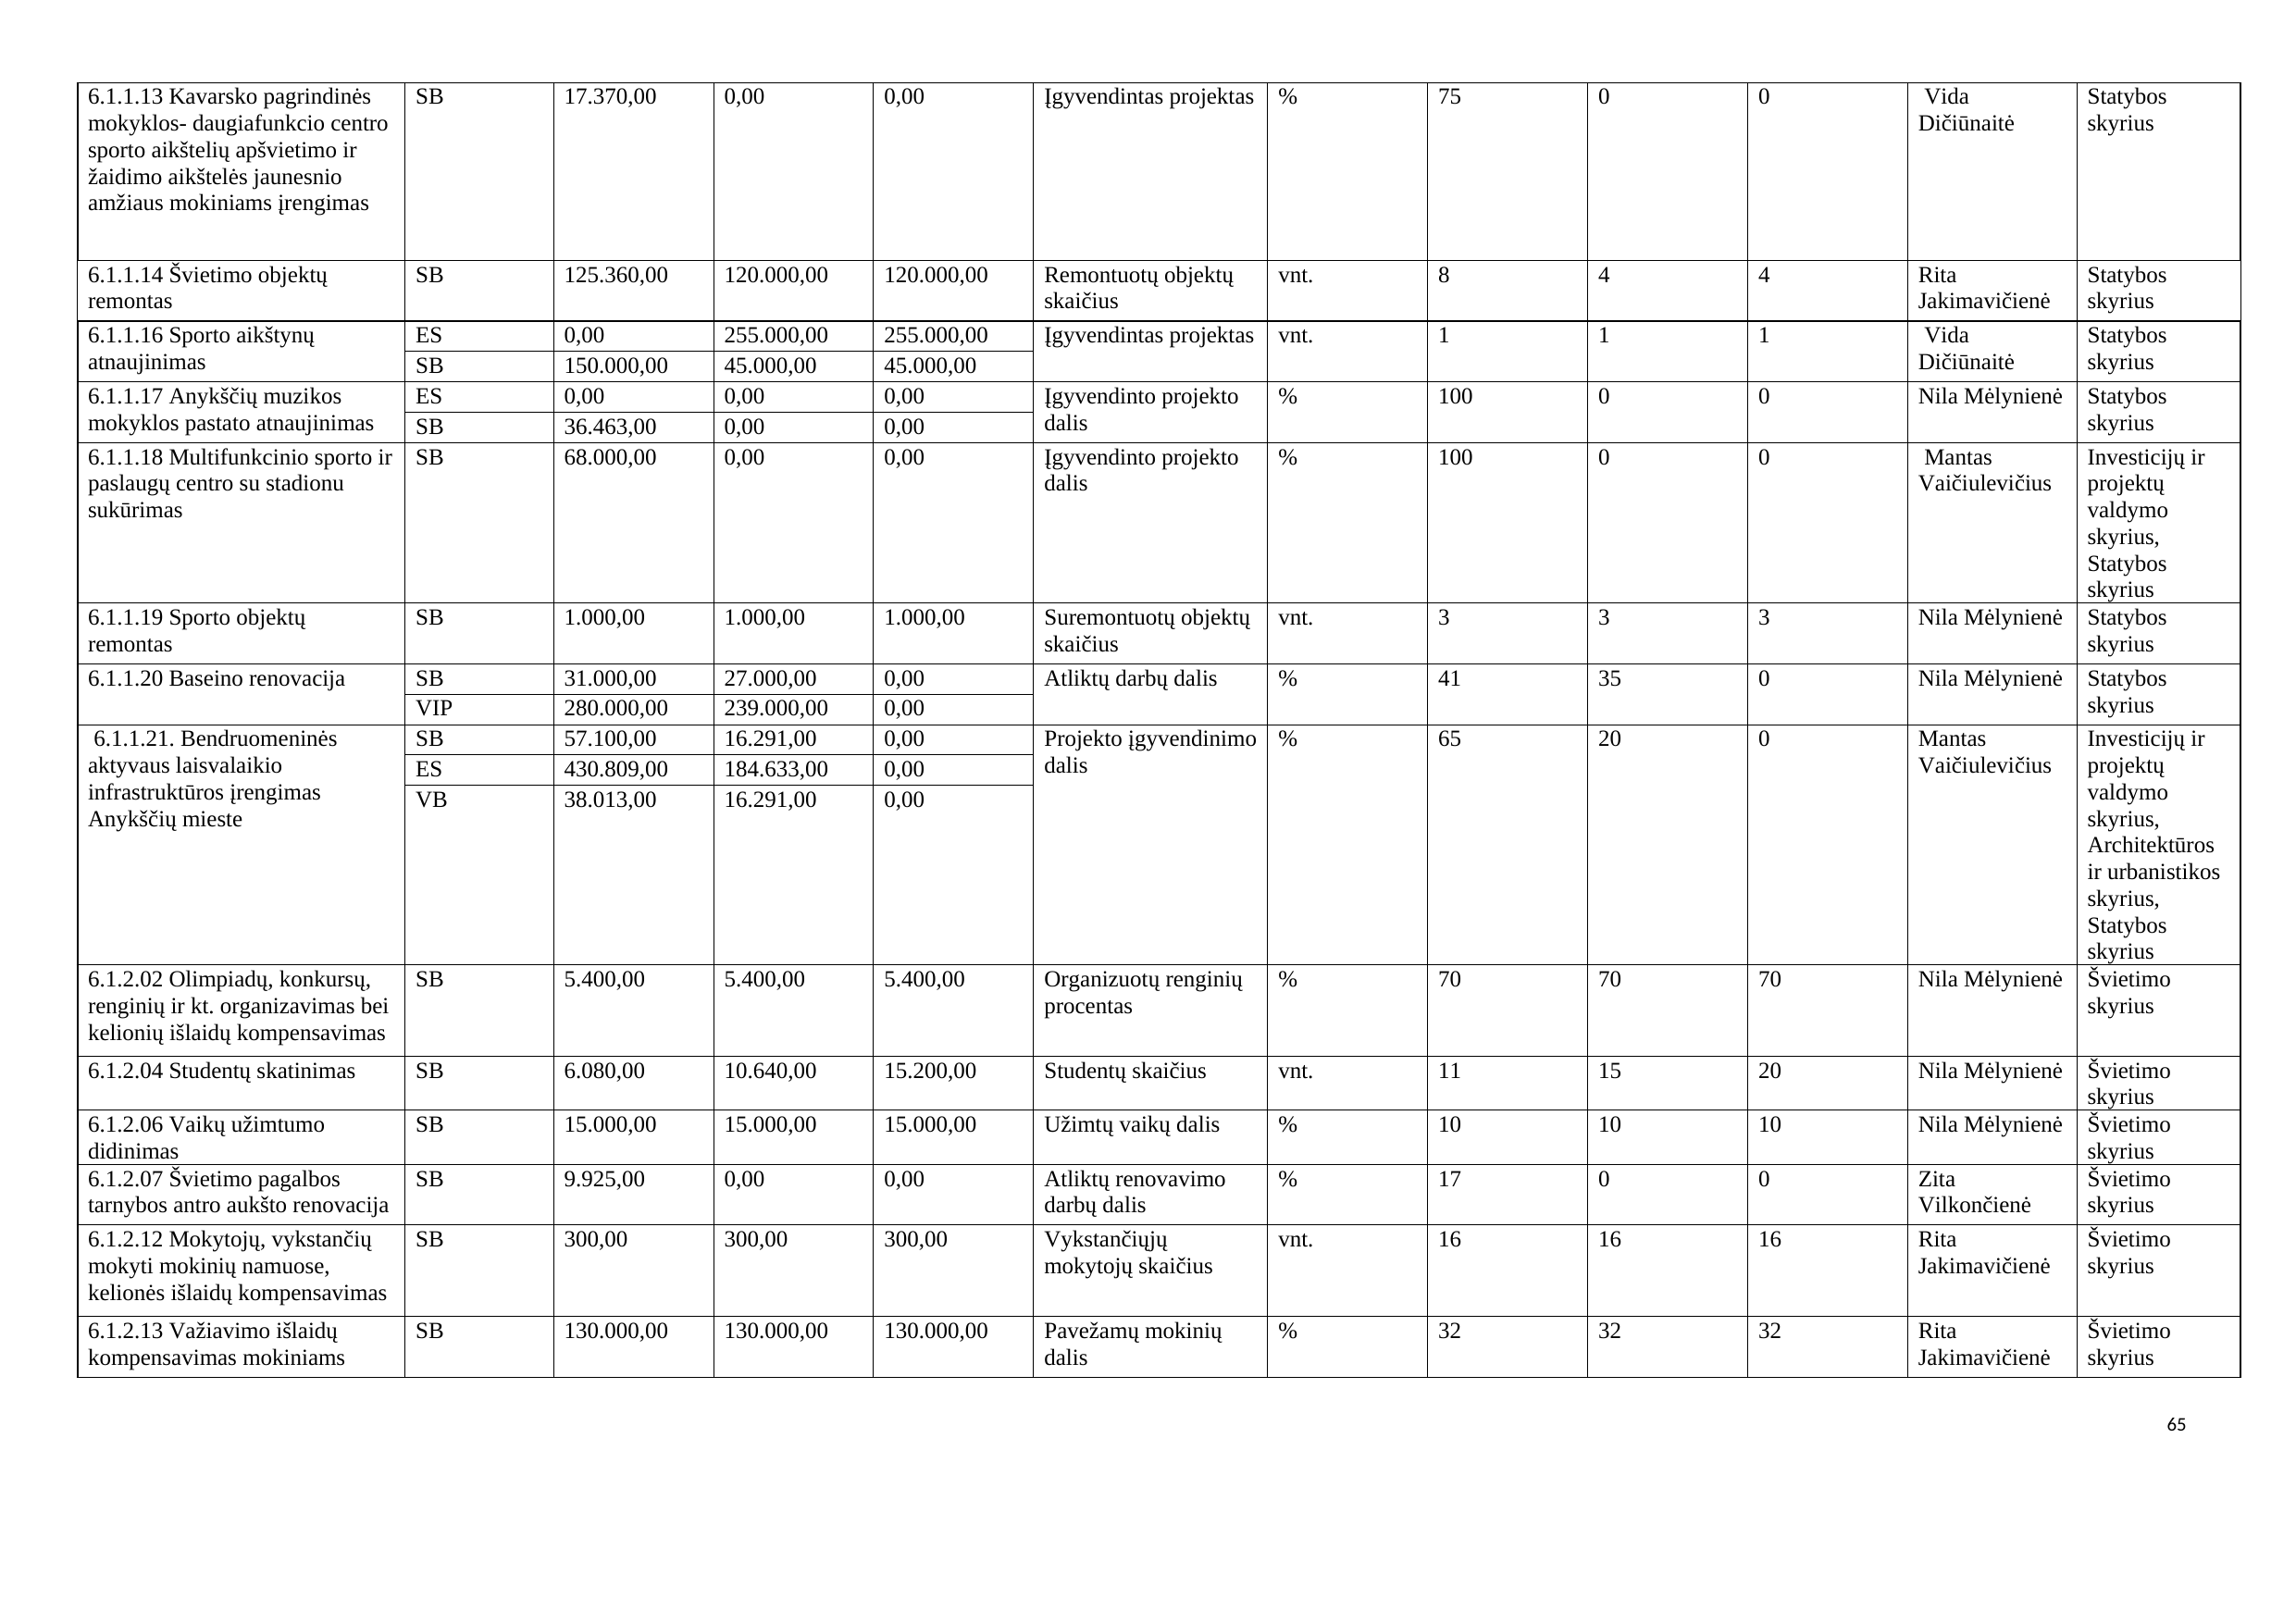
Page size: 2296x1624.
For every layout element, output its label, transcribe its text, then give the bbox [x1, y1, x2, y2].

table_cell 6.080,00 [554, 1057, 714, 1110]
table_cell % [1268, 1165, 1427, 1224]
table_cell Statybos skyrius [2078, 83, 2240, 260]
table_cell 430.809,00 [554, 755, 714, 785]
table_cell 16.291,00 [714, 786, 873, 964]
table_cell 1.000,00 [874, 603, 1033, 663]
table_cell 15.000,00 [714, 1110, 873, 1164]
table_cell 120.000,00 [874, 261, 1033, 320]
table_cell 75 [1428, 83, 1587, 260]
table_cell 1 [1588, 322, 1747, 381]
table_cell vnt. [1268, 261, 1427, 320]
table_cell 10.640,00 [714, 1057, 873, 1110]
table_cell 0,00 [554, 382, 714, 412]
table_cell 255.000,00 [874, 322, 1033, 351]
table_cell SB [405, 261, 553, 320]
table_cell 45.000,00 [874, 352, 1033, 381]
table_cell 184.633,00 [714, 755, 873, 785]
table_cell 15.200,00 [874, 1057, 1033, 1110]
table_cell 0 [1588, 382, 1747, 442]
table_cell SB [405, 965, 553, 1056]
table_cell 3 [1588, 603, 1747, 663]
table_cell Įgyvendintas projektas [1034, 322, 1267, 381]
table_cell SB [405, 1165, 553, 1224]
table_cell 17.370,00 [554, 83, 714, 260]
table_cell % [1268, 1317, 1427, 1376]
table_cell SB [405, 1057, 553, 1110]
table_cell 0 [1748, 382, 1907, 442]
table_cell 6.1.2.13 Važiavimo išlaidų kompensavimas mokiniams [79, 1317, 404, 1376]
table_cell 20 [1588, 725, 1747, 964]
table_cell 15.000,00 [874, 1110, 1033, 1164]
table_cell VIP [405, 695, 553, 724]
table_cell 31.000,00 [554, 664, 714, 693]
table_cell 0,00 [714, 443, 873, 602]
table_cell 1.000,00 [714, 603, 873, 663]
table_cell 0 [1748, 664, 1907, 724]
table_cell Atliktų renovavimo darbų dalis [1034, 1165, 1267, 1224]
table_cell 0 [1748, 443, 1907, 602]
table_cell Įgyvendinto projekto dalis [1034, 382, 1267, 442]
table_cell % [1268, 965, 1427, 1056]
table_cell 4 [1748, 261, 1907, 320]
table_cell % [1268, 83, 1427, 260]
table_cell 16.291,00 [714, 725, 873, 754]
table_cell 32 [1588, 1317, 1747, 1376]
table_cell vnt. [1268, 603, 1427, 663]
table_cell 11 [1428, 1057, 1587, 1110]
table_cell 6.1.1.21. Bendruomeninės aktyvaus laisvalaikio infrastruktūros įrengimas Anykščių mieste [79, 725, 404, 964]
table_cell 0,00 [874, 695, 1033, 724]
table_cell Statybos skyrius [2078, 382, 2240, 442]
table_cell 15 [1588, 1057, 1747, 1110]
table_cell SB [405, 603, 553, 663]
table_cell % [1268, 664, 1427, 724]
table_cell 45.000,00 [714, 352, 873, 381]
table_cell Švietimo skyrius [2078, 1165, 2240, 1224]
table_cell 300,00 [874, 1225, 1033, 1316]
table_cell 100 [1428, 382, 1587, 442]
table_cell 130.000,00 [554, 1317, 714, 1376]
table_cell ES [405, 755, 553, 785]
table_cell Statybos skyrius [2078, 603, 2240, 663]
table_cell 0 [1748, 725, 1907, 964]
table_cell Studentų skaičius [1034, 1057, 1267, 1110]
table_cell 300,00 [554, 1225, 714, 1316]
table_cell SB [405, 1317, 553, 1376]
table_cell Statybos skyrius [2078, 322, 2240, 381]
table_cell 27.000,00 [714, 664, 873, 693]
table_cell 300,00 [714, 1225, 873, 1316]
table_cell 32 [1748, 1317, 1907, 1376]
table_cell SB [405, 664, 553, 693]
table_cell Vida Dičiūnaitė [1908, 322, 2077, 381]
table_cell 0,00 [874, 786, 1033, 964]
table_cell vnt. [1268, 1225, 1427, 1316]
table_cell 120.000,00 [714, 261, 873, 320]
table_cell Projekto įgyvendinimo dalis [1034, 725, 1267, 964]
table_cell 0 [1748, 83, 1907, 260]
table_cell 16 [1588, 1225, 1747, 1316]
table_cell SB [405, 1110, 553, 1164]
table_cell Remontuotų objektų skaičius [1034, 261, 1267, 320]
table_cell 6.1.2.02 Olimpiadų, konkursų, renginių ir kt. organizavimas bei kelionių išlaidų kompensavimas [79, 965, 404, 1056]
table_cell Įgyvendinto projekto dalis [1034, 443, 1267, 602]
table_cell % [1268, 1110, 1427, 1164]
table_cell 6.1.1.17 Anykščių muzikos mokyklos pastato atnaujinimas [79, 382, 404, 442]
table_cell 6.1.2.12 Mokytojų, vykstančių mokyti mokinių namuose, kelionės išlaidų kompensavimas [79, 1225, 404, 1316]
table_cell 130.000,00 [874, 1317, 1033, 1376]
table_cell 1 [1748, 322, 1907, 381]
table_cell Švietimo skyrius [2078, 1057, 2240, 1110]
table_cell SB [405, 1225, 553, 1316]
table_cell 5.400,00 [714, 965, 873, 1056]
table_cell 70 [1588, 965, 1747, 1056]
table_cell 41 [1428, 664, 1587, 724]
table_cell 0,00 [714, 1165, 873, 1224]
table_cell Rita Jakimavičienė [1908, 1317, 2077, 1376]
table_cell Vida Dičiūnaitė [1908, 83, 2077, 260]
table_cell % [1268, 443, 1427, 602]
table_cell 6.1.1.16 Sporto aikštynų atnaujinimas [79, 322, 404, 381]
table_cell 280.000,00 [554, 695, 714, 724]
table_cell 38.013,00 [554, 786, 714, 964]
table_cell 1.000,00 [554, 603, 714, 663]
table_cell Rita Jakimavičienė [1908, 261, 2077, 320]
table_cell 6.1.1.20 Baseino renovacija [79, 664, 404, 724]
table_cell 6.1.2.06 Vaikų užimtumo didinimas [79, 1110, 404, 1164]
table_cell Investicijų ir projektų valdymo skyrius, Architektūros ir urbanistikos skyrius, Statybos skyrius [2078, 725, 2240, 964]
table_cell 9.925,00 [554, 1165, 714, 1224]
table_cell 0,00 [714, 382, 873, 412]
table_cell 20 [1748, 1057, 1907, 1110]
table_cell Rita Jakimavičienė [1908, 1225, 2077, 1316]
table_cell 0,00 [874, 725, 1033, 754]
table_cell 3 [1428, 603, 1587, 663]
table_cell Investicijų ir projektų valdymo skyrius, Statybos skyrius [2078, 443, 2240, 602]
table_cell Nila Mėlynienė [1908, 965, 2077, 1056]
table_cell 0 [1588, 83, 1747, 260]
table_cell 16 [1428, 1225, 1587, 1316]
table_cell 100 [1428, 443, 1587, 602]
table_cell ES [405, 382, 553, 412]
table_cell 6.1.2.04 Studentų skatinimas [79, 1057, 404, 1110]
table_cell 3 [1748, 603, 1907, 663]
table_cell 125.360,00 [554, 261, 714, 320]
table_cell Nila Mėlynienė [1908, 664, 2077, 724]
table_cell Įgyvendintas projektas [1034, 83, 1267, 260]
table_cell 36.463,00 [554, 413, 714, 442]
table_cell ES [405, 322, 553, 351]
table_cell 0 [1588, 443, 1747, 602]
table_cell Švietimo skyrius [2078, 1225, 2240, 1316]
table_cell 6.1.1.19 Sporto objektų remontas [79, 603, 404, 663]
table_cell SB [405, 413, 553, 442]
table_cell 68.000,00 [554, 443, 714, 602]
table_cell 15.000,00 [554, 1110, 714, 1164]
table_cell 10 [1588, 1110, 1747, 1164]
table_cell VB [405, 786, 553, 964]
table_cell Mantas Vaičiulevičius [1908, 443, 2077, 602]
table_cell vnt. [1268, 322, 1427, 381]
table_cell 32 [1428, 1317, 1587, 1376]
table_cell 0,00 [874, 664, 1033, 693]
table_cell Nila Mėlynienė [1908, 382, 2077, 442]
table_cell 65 [1428, 725, 1587, 964]
table_cell SB [405, 83, 553, 260]
table_cell 10 [1428, 1110, 1587, 1164]
table_cell 0 [1588, 1165, 1747, 1224]
table_cell 16 [1748, 1225, 1907, 1316]
table_cell Užimtų vaikų dalis [1034, 1110, 1267, 1164]
table_cell 6.1.2.07 Švietimo pagalbos tarnybos antro aukšto renovacija [79, 1165, 404, 1224]
table_cell 0 [1748, 1165, 1907, 1224]
table_cell 5.400,00 [554, 965, 714, 1056]
table_cell SB [405, 725, 553, 754]
table_cell Zita Vilkončienė [1908, 1165, 2077, 1224]
table_cell 130.000,00 [714, 1317, 873, 1376]
table_cell 255.000,00 [714, 322, 873, 351]
table_cell Statybos skyrius [2078, 261, 2240, 320]
table_cell Vykstančiųjų mokytojų skaičius [1034, 1225, 1267, 1316]
table_cell Nila Mėlynienė [1908, 1110, 2077, 1164]
table_cell 0,00 [554, 322, 714, 351]
table_cell 239.000,00 [714, 695, 873, 724]
table_cell 35 [1588, 664, 1747, 724]
table_cell 17 [1428, 1165, 1587, 1224]
table_cell 150.000,00 [554, 352, 714, 381]
table_cell SB [405, 443, 553, 602]
table_cell 0,00 [714, 83, 873, 260]
table_cell Atliktų darbų dalis [1034, 664, 1267, 724]
table_cell 6.1.1.18 Multifunkcinio sporto ir paslaugų centro su stadionu sukūrimas [79, 443, 404, 602]
table_cell Švietimo skyrius [2078, 965, 2240, 1056]
table_cell 70 [1428, 965, 1587, 1056]
table_cell 5.400,00 [874, 965, 1033, 1056]
table_cell 4 [1588, 261, 1747, 320]
table_cell Statybos skyrius [2078, 664, 2240, 724]
table_cell vnt. [1268, 1057, 1427, 1110]
table_cell 0,00 [874, 755, 1033, 785]
table_cell 0,00 [874, 413, 1033, 442]
table_cell 0,00 [874, 83, 1033, 260]
table_cell Nila Mėlynienė [1908, 603, 2077, 663]
table_cell Švietimo skyrius [2078, 1110, 2240, 1164]
table_cell SB [405, 352, 553, 381]
table_cell 0,00 [874, 382, 1033, 412]
table_cell Pavežamų mokinių dalis [1034, 1317, 1267, 1376]
table_cell Švietimo skyrius [2078, 1317, 2240, 1376]
table_cell 6.1.1.14 Švietimo objektų remontas [78, 261, 404, 320]
table_cell Mantas Vaičiulevičius [1908, 725, 2077, 964]
table_cell 0,00 [714, 413, 873, 442]
table_cell 1 [1428, 322, 1587, 381]
table_cell Organizuotų renginių procentas [1034, 965, 1267, 1056]
table_cell 0,00 [874, 1165, 1033, 1224]
table_cell 6.1.1.13 Kavarsko pagrindinės mokyklos- daugiafunkcio centro sporto aikštelių apšvietimo ir žaidimo aikštelės jaunesnio amžiaus mokiniams įrengimas [79, 83, 404, 260]
table_cell % [1268, 382, 1427, 442]
table_cell Suremontuotų objektų skaičius [1034, 603, 1267, 663]
table_cell 8 [1428, 261, 1587, 320]
table_cell Nila Mėlynienė [1908, 1057, 2077, 1110]
table_cell 70 [1748, 965, 1907, 1056]
table_cell 10 [1748, 1110, 1907, 1164]
table_cell % [1268, 725, 1427, 964]
table_cell 57.100,00 [554, 725, 714, 754]
table_cell 0,00 [874, 443, 1033, 602]
